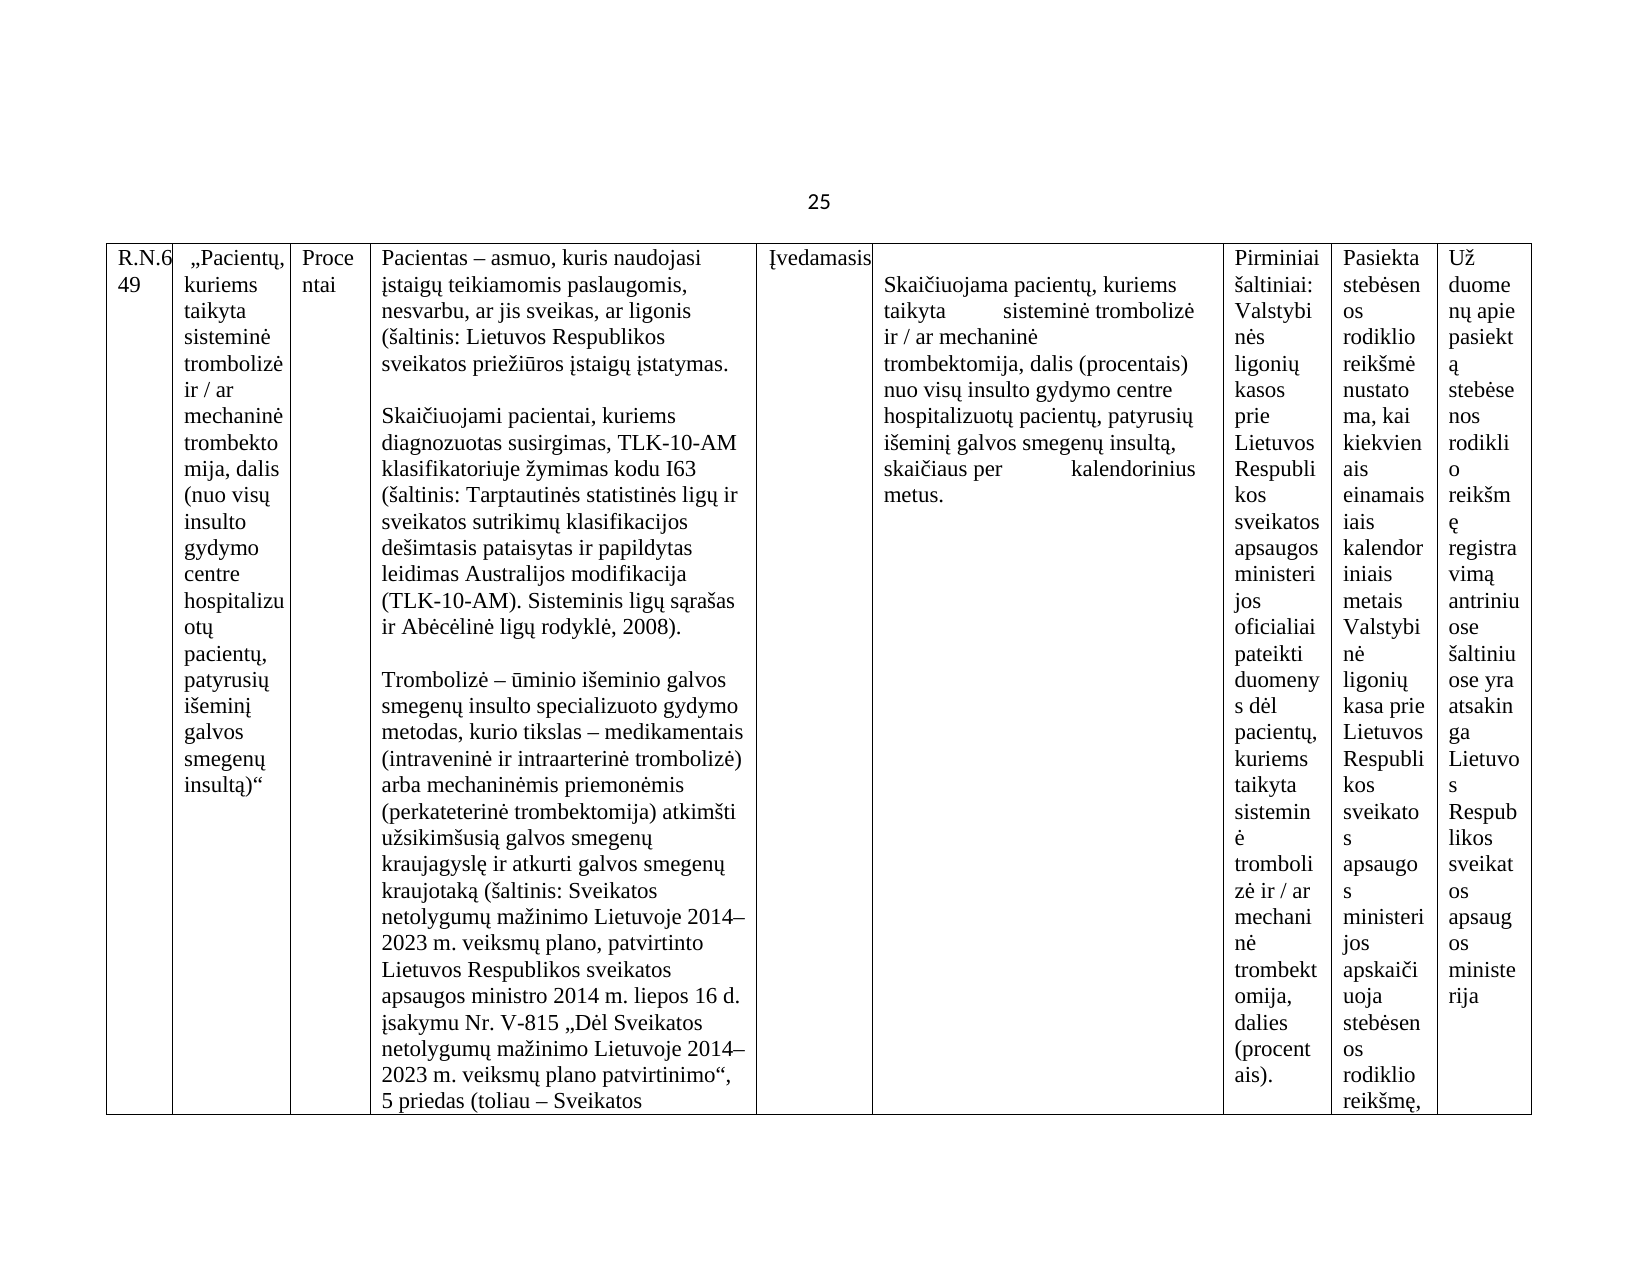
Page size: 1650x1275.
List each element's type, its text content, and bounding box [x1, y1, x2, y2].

table_cell Procentai [291, 244, 370, 1114]
table_cell Pirminiai šaltiniai: Valstybinės ligonių kasos prie Lietuvos Respublikos sveikatos apsaugos ministerijos oficialiai pateikti duomenys dėl pacientų, kuriems taikyta sisteminė trombolizė ir / ar mechaninė trombektomija, dalies (procentais). [1224, 244, 1331, 1114]
table_cell Pacientas – asmuo, kuris naudojasi įstaigų teikiamomis paslaugomis, nesvarbu, ar jis sveikas, ar ligonis (šaltinis: Lietuvos Respublikos sveikatos priežiūros įstaigų įstatymas. Skaičiuojami pacientai, kuriems diagnozuotas susirgimas, TLK-10-AM klasifikatoriuje žymimas kodu I63 (šaltinis: Tarptautinės statistinės ligų ir sveikatos sutrikimų klasifikacijos dešimtasis pataisytas ir papildytas leidimas Australijos modifikacija (TLK-10-AM). Sisteminis ligų sąrašas ir Abėcėlinė ligų rodyklė, 2008). Trombolizė – ūminio išeminio galvos smegenų insulto specializuoto gydymo metodas, kurio tikslas – medikamentais (intraveninė ir intraarterinė trombolizė) arba mechaninėmis priemonėmis (perkateterinė trombektomija) atkimšti užsikimšusią galvos smegenų kraujagyslę ir atkurti galvos smegenų kraujotaką (šaltinis: Sveikatos netolygumų mažinimo Lietuvoje 2014–2023 m. veiksmų plano, patvirtinto Lietuvos Respublikos sveikatos apsaugos ministro 2014 m. liepos 16 d. įsakymu Nr. V-815 „Dėl Sveikatos netolygumų mažinimo Lietuvoje 2014–2023 m. veiksmų plano patvirtinimo“, 5 priedas (toliau – Sveikatos [371, 244, 756, 1114]
table_cell Įvedamasis [757, 244, 872, 1114]
table_cell Už duomenų apie pasiektą stebėsenos rodiklio reikšmę registravimą antriniuose šaltiniuose yra atsakinga Lietuvos Respublikos sveikatos apsaugos ministerija [1438, 244, 1531, 1114]
table_cell Skaičiuojama pacientų, kuriems taikyta sisteminė trombolizė ir / ar mechaninė trombektomija, dalis (procentais) nuo visų insulto gydymo centre hospitalizuotų pacientų, patyrusių išeminį galvos smegenų insultą, skaičiaus per kalendorinius metus. [873, 244, 1223, 1114]
table_cell Pasiekta stebėsenos rodiklio reikšmė nustatoma, kai kiekvienais einamaisiais kalendoriniais metais Valstybinė ligonių kasa prie Lietuvos Respublikos sveikatos apsaugos ministerijos apskaičiuoja stebėsenos rodiklio reikšmę, [1332, 244, 1437, 1114]
table_cell R.N.649 [107, 244, 172, 1114]
table_cell „Pacientų, kuriems taikyta sisteminė trombolizė ir / ar mechaninė trombektomija, dalis (nuo visų insulto gydymo centre hospitalizuotų pacientų, patyrusių išeminį galvos smegenų insultą)“ [173, 244, 290, 1114]
